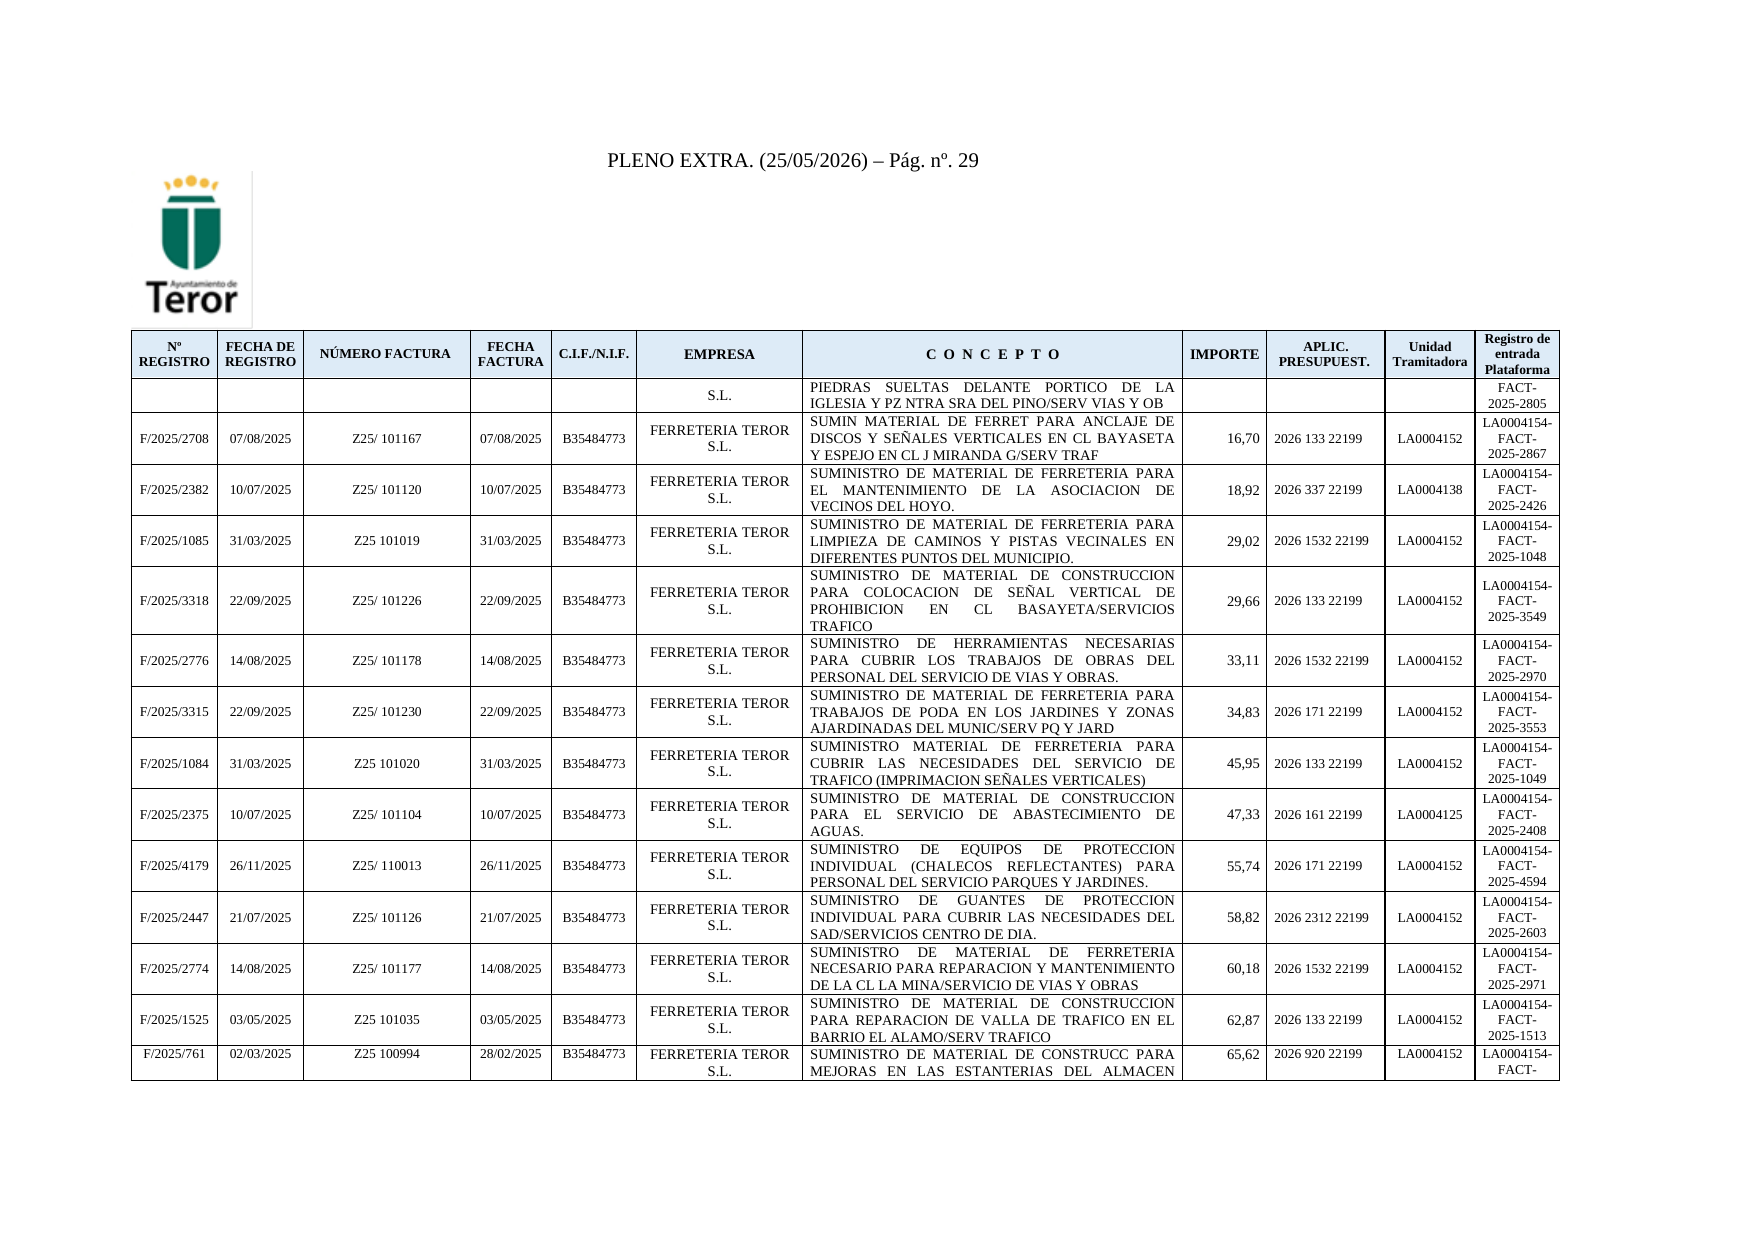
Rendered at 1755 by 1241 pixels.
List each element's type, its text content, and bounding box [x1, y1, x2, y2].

table_header C O N C E P T O [803, 331, 1182, 377]
table_cell FERRETERIA TEROR S.L. [637, 516, 802, 566]
table_cell FERRETERIA TEROR S.L. [637, 567, 802, 634]
table_cell [218, 379, 303, 412]
table_cell 2026 161 22199 [1267, 789, 1384, 840]
table_cell F/2025/1525 [132, 995, 217, 1045]
table_cell Z25/ 101120 [304, 465, 470, 515]
table_cell Z25/ 101178 [304, 635, 470, 686]
table_cell 2026 2312 22199 [1267, 892, 1384, 942]
table_cell SUMINISTRO DE HERRAMIENTAS NECESARIAS PARA CUBRIR LOS TRABAJOS DE OBRAS DEL PERSONAL DEL SERVICIO DE VIAS Y OBRAS. [803, 635, 1182, 686]
table_cell Z25 100994 [304, 1046, 470, 1080]
table_cell 10/07/2025 [471, 789, 551, 840]
table_cell B35484773 [552, 738, 636, 788]
table_cell F/2025/2776 [132, 635, 217, 686]
table_cell LA0004154-FACT-2025-2408 [1476, 789, 1559, 840]
table_cell SUMINISTRO DE MATERIAL DE CONSTRUCCION PARA EL SERVICIO DE ABASTECIMIENTO DE AGUAS. [803, 789, 1182, 840]
table_cell 47,33 [1183, 789, 1266, 840]
table_cell 14/08/2025 [471, 635, 551, 686]
table_cell LA0004152 [1386, 892, 1474, 942]
table_cell B35484773 [552, 789, 636, 840]
table_cell SUMINISTRO DE MATERIAL DE FERRETERIA PARA LIMPIEZA DE CAMINOS Y PISTAS VECINALES EN DIFERENTES PUNTOS DEL MUNICIPIO. [803, 516, 1182, 566]
table_cell F/2025/4179 [132, 841, 217, 891]
table_cell SUMINISTRO DE MATERIAL DE CONSTRUCC PARA MEJORAS EN LAS ESTANTERIAS DEL ALMACEN [803, 1046, 1182, 1080]
table_cell [1183, 379, 1266, 412]
table_cell SUMINISTRO DE GUANTES DE PROTECCION INDIVIDUAL PARA CUBRIR LAS NECESIDADES DEL SAD/SERVICIOS CENTRO DE DIA. [803, 892, 1182, 942]
table_cell FACT-2025-2805 [1476, 379, 1559, 412]
table_cell 21/07/2025 [218, 892, 303, 942]
table_cell 29,66 [1183, 567, 1266, 634]
table_cell LA0004138 [1386, 465, 1474, 515]
table_cell LA0004152 [1386, 516, 1474, 566]
table_cell FERRETERIA TEROR S.L. [637, 465, 802, 515]
table_cell 2026 337 22199 [1267, 465, 1384, 515]
table_cell Z25 101035 [304, 995, 470, 1045]
table_cell 65,62 [1183, 1046, 1266, 1080]
table_cell [1267, 379, 1384, 412]
table_cell [1386, 379, 1474, 412]
table_cell PIEDRAS SUELTAS DELANTE PORTICO DE LA IGLESIA Y PZ NTRA SRA DEL PINO/SERV VIAS Y OB [803, 379, 1182, 412]
table_cell LA0004154-FACT-2025-3553 [1476, 687, 1559, 737]
table_cell 14/08/2025 [471, 944, 551, 994]
table_cell F/2025/2382 [132, 465, 217, 515]
table_cell 22/09/2025 [471, 687, 551, 737]
table_cell LA0004154-FACT-2025-4594 [1476, 841, 1559, 891]
table_cell SUMINISTRO DE MATERIAL DE CONSTRUCCION PARA REPARACION DE VALLA DE TRAFICO EN EL BARRIO EL ALAMO/SERV TRAFICO [803, 995, 1182, 1045]
table_header FECHA FACTURA [471, 331, 551, 377]
table_cell LA0004152 [1386, 413, 1474, 463]
table_cell 2026 1532 22199 [1267, 944, 1384, 994]
table_cell 22/09/2025 [218, 567, 303, 634]
table_header C.I.F./N.I.F. [552, 331, 636, 377]
table_cell 14/08/2025 [218, 635, 303, 686]
table_cell [304, 379, 470, 412]
table_cell LA0004152 [1386, 635, 1474, 686]
table_cell LA0004152 [1386, 1046, 1474, 1080]
table_cell 62,87 [1183, 995, 1266, 1045]
table_cell F/2025/2708 [132, 413, 217, 463]
table_cell [552, 379, 636, 412]
table_cell B35484773 [552, 687, 636, 737]
table_cell 07/08/2025 [471, 413, 551, 463]
table_cell FERRETERIA TEROR S.L. [637, 841, 802, 891]
table_cell S.L. [637, 379, 802, 412]
table_cell FERRETERIA TEROR S.L. [637, 738, 802, 788]
table_cell 14/08/2025 [218, 944, 303, 994]
table_cell B35484773 [552, 465, 636, 515]
table_cell SUMINISTRO DE MATERIAL DE CONSTRUCCION PARA COLOCACION DE SEÑAL VERTICAL DE PROHIBICION EN CL BASAYETA/SERVICIOS TRAFICO [803, 567, 1182, 634]
table_cell 22/09/2025 [471, 567, 551, 634]
table_header Nº REGISTRO [132, 331, 217, 377]
table_cell LA0004154-FACT-2025-3549 [1476, 567, 1559, 634]
table_cell Z25/ 101167 [304, 413, 470, 463]
table_cell 2026 133 22199 [1267, 738, 1384, 788]
table_cell 2026 171 22199 [1267, 687, 1384, 737]
table_cell LA0004154-FACT-2025-2603 [1476, 892, 1559, 942]
table_header IMPORTE [1183, 331, 1266, 377]
table_header Unidad Tramitadora [1386, 331, 1474, 377]
table_cell 07/08/2025 [218, 413, 303, 463]
table_cell FERRETERIA TEROR S.L. [637, 892, 802, 942]
table_cell B35484773 [552, 635, 636, 686]
table_cell 31/03/2025 [218, 738, 303, 788]
table_cell SUMINISTRO DE MATERIAL DE FERRETERIA PARA EL MANTENIMIENTO DE LA ASOCIACION DE VECINOS DEL HOYO. [803, 465, 1182, 515]
table_cell LA0004154-FACT-2025-1513 [1476, 995, 1559, 1045]
table_header Registro de entrada Plataforma [1476, 331, 1559, 377]
table_cell F/2025/2774 [132, 944, 217, 994]
table_cell 10/07/2025 [218, 789, 303, 840]
table_cell F/2025/2447 [132, 892, 217, 942]
table_cell LA0004154-FACT-2025-1049 [1476, 738, 1559, 788]
table_cell Z25/ 101230 [304, 687, 470, 737]
table_cell 2026 133 22199 [1267, 995, 1384, 1045]
table_cell SUMINISTRO MATERIAL DE FERRETERIA PARA CUBRIR LAS NECESIDADES DEL SERVICIO DE TRAFICO (IMPRIMACION SEÑALES VERTICALES) [803, 738, 1182, 788]
table_cell 22/09/2025 [218, 687, 303, 737]
table_cell B35484773 [552, 1046, 636, 1080]
table_cell 2026 171 22199 [1267, 841, 1384, 891]
table_cell 55,74 [1183, 841, 1266, 891]
table_cell 2026 920 22199 [1267, 1046, 1384, 1080]
table_cell 29,02 [1183, 516, 1266, 566]
table_cell 02/03/2025 [218, 1046, 303, 1080]
table_cell FERRETERIA TEROR S.L. [637, 944, 802, 994]
table_cell B35484773 [552, 944, 636, 994]
table_cell LA0004152 [1386, 944, 1474, 994]
table_cell 26/11/2025 [218, 841, 303, 891]
table_cell 2026 133 22199 [1267, 413, 1384, 463]
table_cell 2026 1532 22199 [1267, 516, 1384, 566]
table_cell LA0004152 [1386, 738, 1474, 788]
table_cell LA0004152 [1386, 567, 1474, 634]
table_cell 31/03/2025 [471, 738, 551, 788]
table_header EMPRESA [637, 331, 802, 377]
table_cell LA0004154-FACT-2025-2971 [1476, 944, 1559, 994]
table_cell 10/07/2025 [218, 465, 303, 515]
table_cell F/2025/1085 [132, 516, 217, 566]
table_cell F/2025/761 [132, 1046, 217, 1080]
table_cell SUMINISTRO DE MATERIAL DE FERRETERIA PARA TRABAJOS DE PODA EN LOS JARDINES Y ZONAS AJARDINADAS DEL MUNIC/SERV PQ Y JARD [803, 687, 1182, 737]
table_cell Z25 101020 [304, 738, 470, 788]
table_cell FERRETERIA TEROR S.L. [637, 687, 802, 737]
table_cell 03/05/2025 [471, 995, 551, 1045]
table_cell FERRETERIA TEROR S.L. [637, 1046, 802, 1080]
table_header FECHA DE REGISTRO [218, 331, 303, 377]
table_cell Z25 101019 [304, 516, 470, 566]
table_cell 2026 133 22199 [1267, 567, 1384, 634]
table_cell 45,95 [1183, 738, 1266, 788]
table_cell LA0004154-FACT-2025-2426 [1476, 465, 1559, 515]
table_cell 58,82 [1183, 892, 1266, 942]
table_cell B35484773 [552, 995, 636, 1045]
table_cell 10/07/2025 [471, 465, 551, 515]
table_cell SUMINISTRO DE MATERIAL DE FERRETERIA NECESARIO PARA REPARACION Y MANTENIMIENTO DE LA CL LA MINA/SERVICIO DE VIAS Y OBRAS [803, 944, 1182, 994]
table_cell [471, 379, 551, 412]
table_cell 16,70 [1183, 413, 1266, 463]
table_cell 34,83 [1183, 687, 1266, 737]
table_cell 31/03/2025 [218, 516, 303, 566]
table_cell FERRETERIA TEROR S.L. [637, 635, 802, 686]
table_cell LA0004154-FACT-2025-2970 [1476, 635, 1559, 686]
table_cell LA0004154-FACT-2025-1048 [1476, 516, 1559, 566]
table_cell FERRETERIA TEROR S.L. [637, 789, 802, 840]
table_cell F/2025/3318 [132, 567, 217, 634]
table_cell Z25/ 101126 [304, 892, 470, 942]
table_cell SUMIN MATERIAL DE FERRET PARA ANCLAJE DE DISCOS Y SEÑALES VERTICALES EN CL BAYASETA Y ESPEJO EN CL J MIRANDA G/SERV TRAF [803, 413, 1182, 463]
table_cell [132, 379, 217, 412]
table_cell LA0004152 [1386, 687, 1474, 737]
table_cell FERRETERIA TEROR S.L. [637, 995, 802, 1045]
table_cell LA0004154-FACT-2025-2867 [1476, 413, 1559, 463]
table_cell F/2025/1084 [132, 738, 217, 788]
table_cell 28/02/2025 [471, 1046, 551, 1080]
table_cell B35484773 [552, 567, 636, 634]
table_cell 31/03/2025 [471, 516, 551, 566]
table_cell Z25/ 110013 [304, 841, 470, 891]
table_cell 21/07/2025 [471, 892, 551, 942]
table_cell LA0004152 [1386, 841, 1474, 891]
table_cell 2026 1532 22199 [1267, 635, 1384, 686]
table_cell F/2025/3315 [132, 687, 217, 737]
table_header NÚMERO FACTURA [304, 331, 470, 377]
table_cell B35484773 [552, 516, 636, 566]
table_cell LA0004154-FACT- [1476, 1046, 1559, 1080]
table_cell B35484773 [552, 413, 636, 463]
table_cell 33,11 [1183, 635, 1266, 686]
table_cell LA0004125 [1386, 789, 1474, 840]
table_cell 03/05/2025 [218, 995, 303, 1045]
table_cell 18,92 [1183, 465, 1266, 515]
table_cell Z25/ 101104 [304, 789, 470, 840]
table_cell FERRETERIA TEROR S.L. [637, 413, 802, 463]
table_cell F/2025/2375 [132, 789, 217, 840]
table_cell LA0004152 [1386, 995, 1474, 1045]
table_cell 60,18 [1183, 944, 1266, 994]
table_header APLIC. PRESUPUEST. [1267, 331, 1384, 377]
table_cell Z25/ 101226 [304, 567, 470, 634]
table_cell B35484773 [552, 892, 636, 942]
table_cell 26/11/2025 [471, 841, 551, 891]
table_cell SUMINISTRO DE EQUIPOS DE PROTECCION INDIVIDUAL (CHALECOS REFLECTANTES) PARA PERSONAL DEL SERVICIO PARQUES Y JARDINES. [803, 841, 1182, 891]
table_cell B35484773 [552, 841, 636, 891]
table_cell Z25/ 101177 [304, 944, 470, 994]
